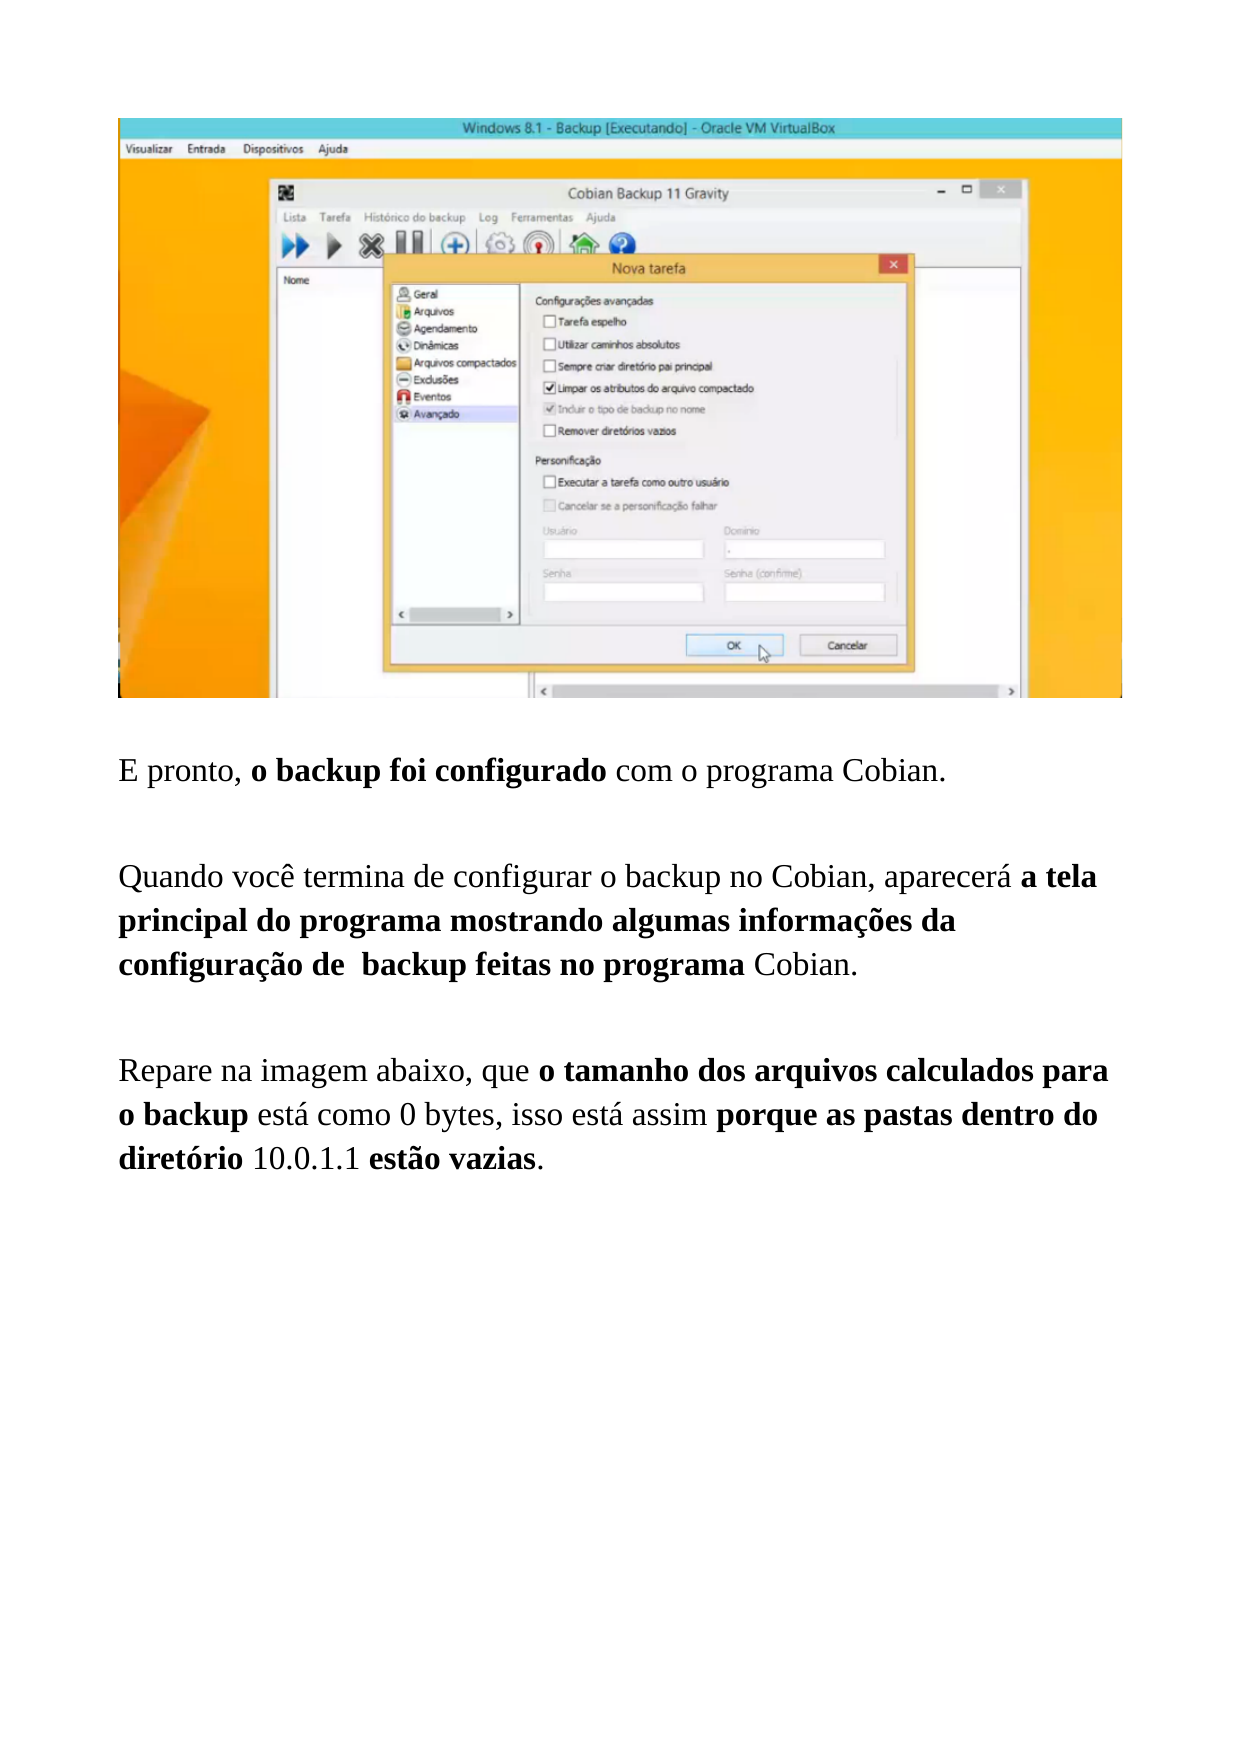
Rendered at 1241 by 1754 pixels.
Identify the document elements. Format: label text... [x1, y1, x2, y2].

text E pronto, o backup foi configurado com o programa Cobian. [118, 750, 1122, 788]
text Repare na imagem abaixo, que o tamanho dos arquivos calculados para o backup está como 0 bytes, isso está assim porque as pastas dentro do diretório 10.0.1.1 estão vazias. [118, 1050, 1122, 1177]
picture [118, 118, 1123, 698]
text Quando você termina de configurar o backup no Cobian, aparecerá a tela principal do programa mostrando algumas informações da configuração de backup feitas no programa Cobian. [118, 856, 1122, 982]
